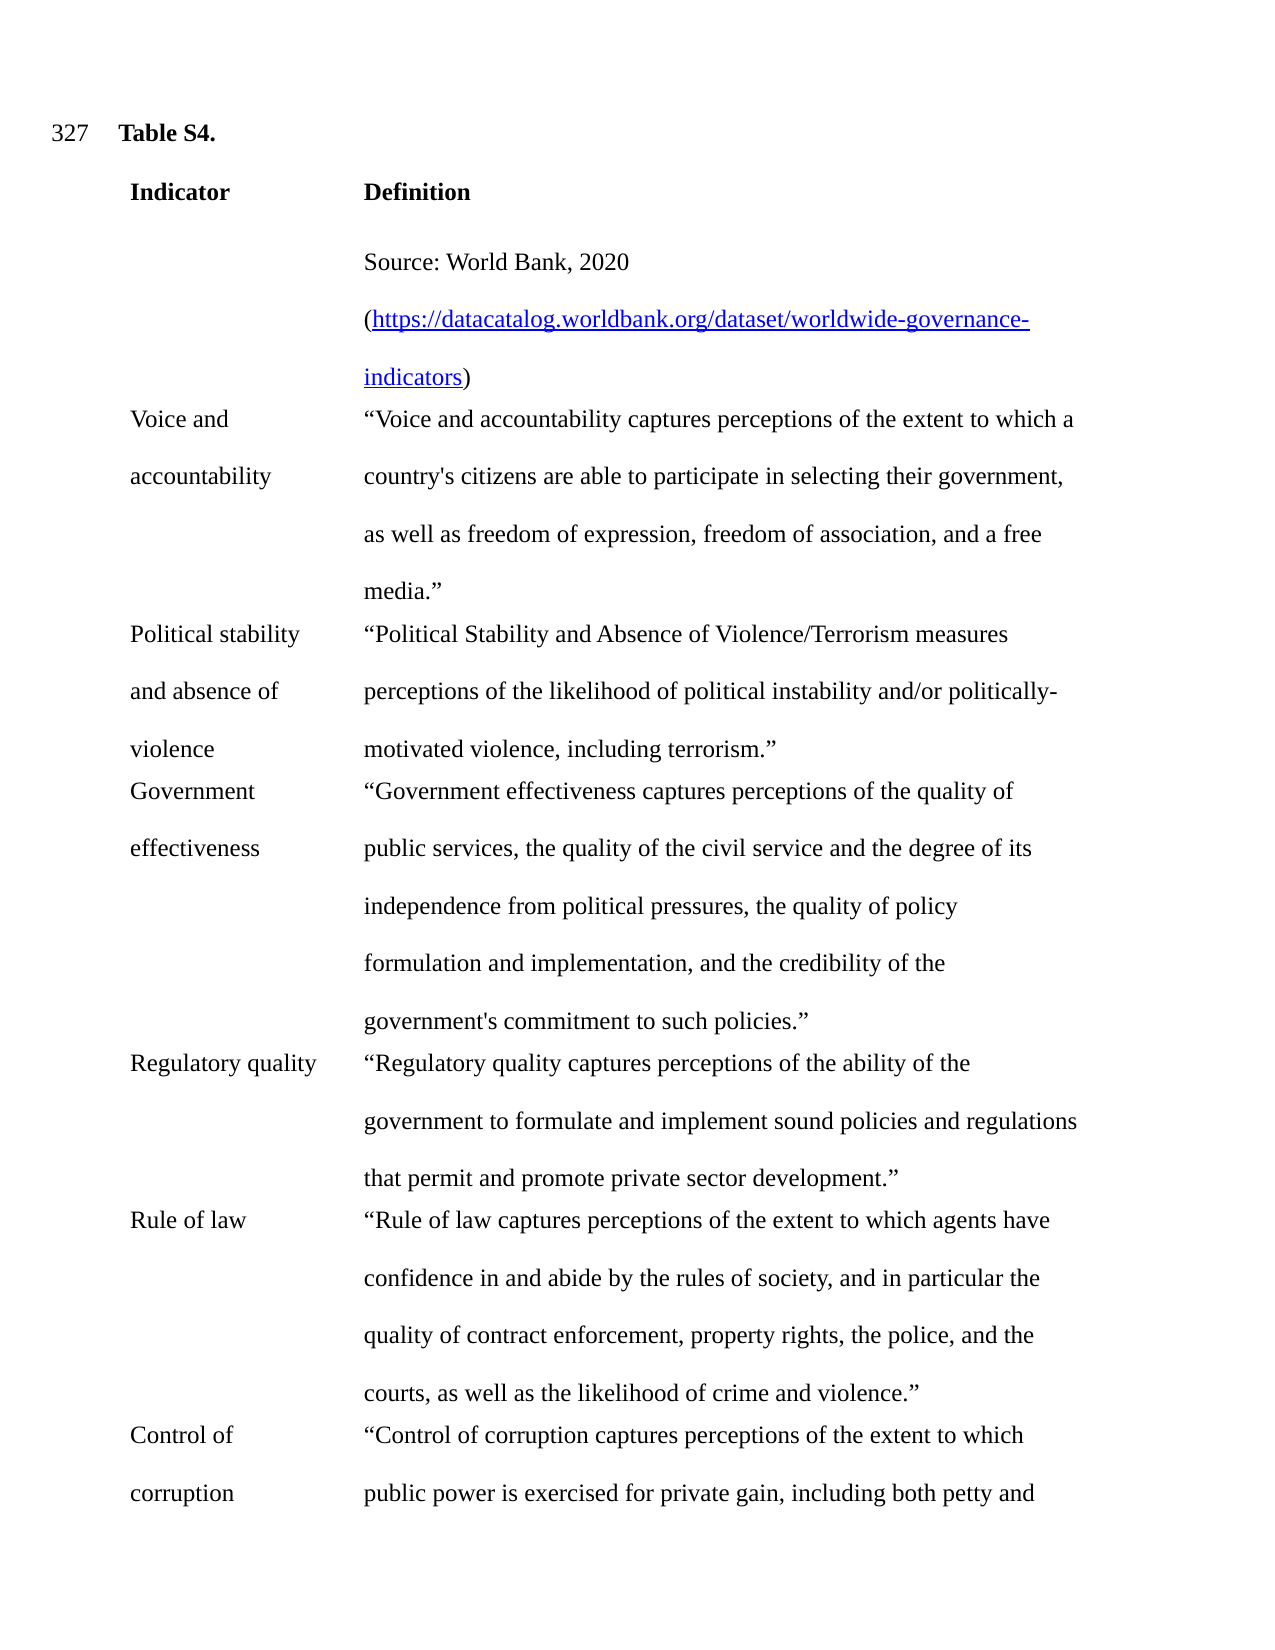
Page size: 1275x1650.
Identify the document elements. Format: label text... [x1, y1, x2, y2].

table_cell Regulatory quality [119, 1048, 351, 1204]
table_cell Political stability and absence of violence [119, 619, 351, 775]
table_cell Voice and accountability [119, 404, 351, 618]
table_header Indicator [119, 177, 351, 403]
table_cell Control of corruption [119, 1420, 351, 1519]
table_cell Rule of law [119, 1206, 351, 1419]
table_cell “Regulatory quality captures perceptions of the ability of the government to formulate and implement sound policies and regulations that permit and promote private sector development.” [352, 1048, 1092, 1204]
table_cell “Voice and accountability captures perceptions of the extent to which a country's citizens are able to participate in selecting their government, as well as freedom of expression, freedom of association, and a free media.” [352, 404, 1092, 618]
table_cell “Control of corruption captures perceptions of the extent to which public power is exercised for private gain, including both petty and [352, 1420, 1092, 1519]
table_cell “Government effectiveness captures perceptions of the quality of public services, the quality of the civil service and the degree of its independence from political pressures, the quality of policy formulation and implementation, and the credibility of the government's commitment to such policies.” [352, 776, 1092, 1047]
table_cell “Political Stability and Absence of Violence/Terrorism measures perceptions of the likelihood of political instability and/or politically-motivated violence, including terrorism.” [352, 619, 1092, 775]
table_cell Government effectiveness [119, 776, 351, 1047]
table_cell “Rule of law captures perceptions of the extent to which agents have confidence in and abide by the rules of society, and in particular the quality of contract enforcement, property rights, the police, and the courts, as well as the likelihood of crime and violence.” [352, 1206, 1092, 1419]
text Table S4. [118, 118, 1157, 147]
table_header Definition Source: World Bank, 2020 (https://datacatalog.worldbank.org/dataset/worldwide-governance-indicators) [352, 177, 1092, 403]
